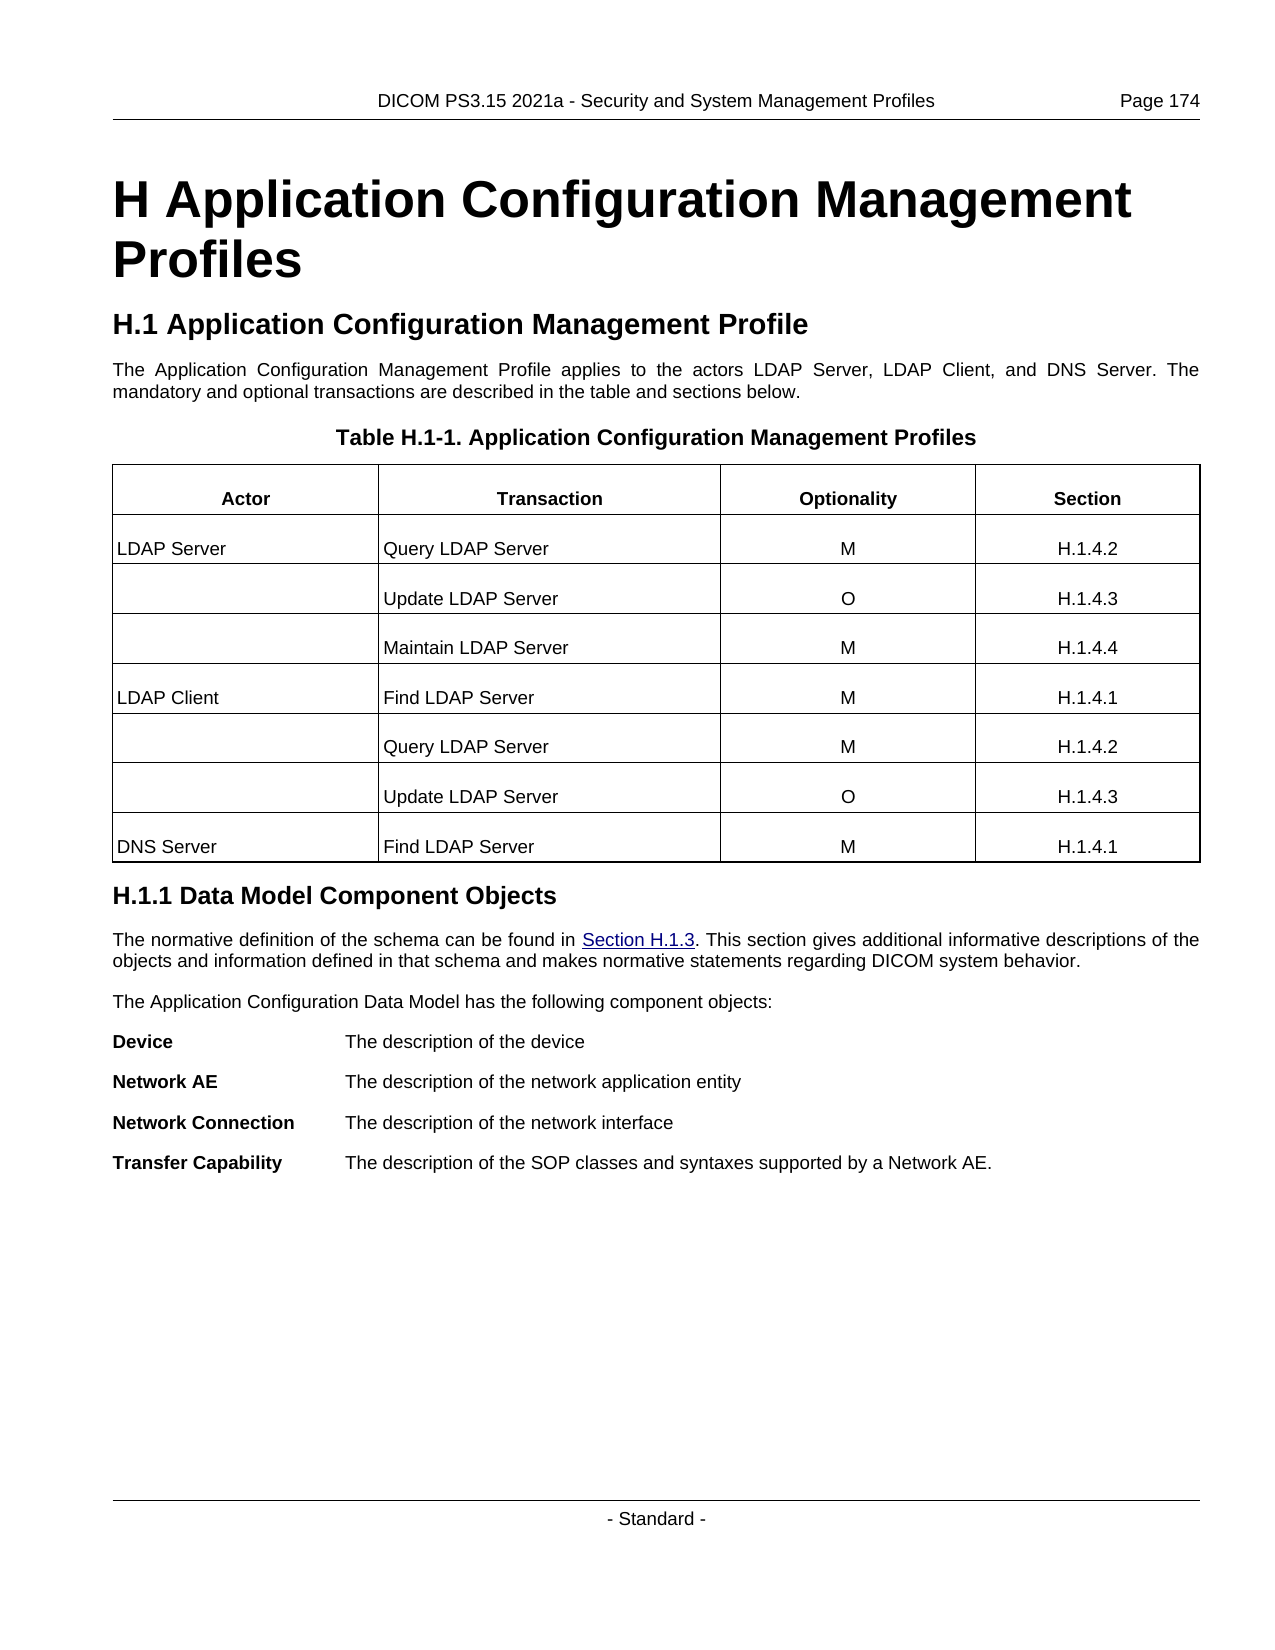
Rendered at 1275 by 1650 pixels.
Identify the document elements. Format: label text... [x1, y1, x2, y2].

text The Application Configuration Data Model has the following component objects: [112, 991, 1200, 1012]
table_cell Update LDAP Server [379, 564, 720, 613]
table_cell DNS Server [113, 813, 378, 861]
table_cell H.1.4.1 [976, 664, 1199, 712]
table_cell H.1.4.2 [976, 515, 1199, 563]
table_cell H.1.4.4 [976, 614, 1199, 663]
table_cell H.1.4.3 [976, 763, 1199, 812]
table_cell O [721, 564, 975, 613]
table_cell [113, 614, 378, 663]
table_header Transaction [379, 465, 720, 514]
table_cell H.1.4.1 [976, 813, 1199, 861]
text Device The description of the device [112, 1031, 1200, 1052]
table_header Section [976, 465, 1199, 514]
table_cell Query LDAP Server [379, 515, 720, 563]
table_cell Find LDAP Server [379, 664, 720, 712]
table_cell LDAP Client [113, 664, 378, 712]
text The Application Configuration Management Profile applies to the actors LDAP Server, LDAP Client, and DNS Server. The mandatory and optional transactions are described in the table and sections below. [112, 359, 1200, 402]
table_cell H.1.4.2 [976, 714, 1199, 762]
text H.1.1 Data Model Component Objects [112, 881, 1200, 910]
table_cell M [721, 714, 975, 762]
text The normative definition of the schema can be found in Section H.1.3. This section gives additional informative descriptions of the objects and information defined in that schema and makes normative statements regarding DICOM system behavior. [112, 929, 1200, 972]
table_cell M [721, 664, 975, 712]
table_cell Query LDAP Server [379, 714, 720, 762]
table_cell O [721, 763, 975, 812]
text Transfer Capability The description of the SOP classes and syntaxes supported by a Network AE. [112, 1152, 1200, 1173]
text Table H.1-1. Application Configuration Management Profiles [112, 424, 1200, 450]
table_cell Maintain LDAP Server [379, 614, 720, 663]
table_cell M [721, 515, 975, 563]
table_header Optionality [721, 465, 975, 514]
text H.1 Application Configuration Management Profile [112, 307, 1200, 340]
text Network Connection The description of the network interface [112, 1112, 1200, 1133]
table_cell [113, 763, 378, 812]
table_cell [113, 714, 378, 762]
text H Application Configuration Management Profiles [112, 169, 1200, 288]
table_cell [113, 564, 378, 613]
text Network AE The description of the network application entity [112, 1071, 1200, 1093]
table_cell LDAP Server [113, 515, 378, 563]
table_cell Update LDAP Server [379, 763, 720, 812]
table_header Actor [113, 465, 378, 514]
table_cell H.1.4.3 [976, 564, 1199, 613]
table_cell Find LDAP Server [379, 813, 720, 861]
table_cell M [721, 614, 975, 663]
table_cell M [721, 813, 975, 861]
